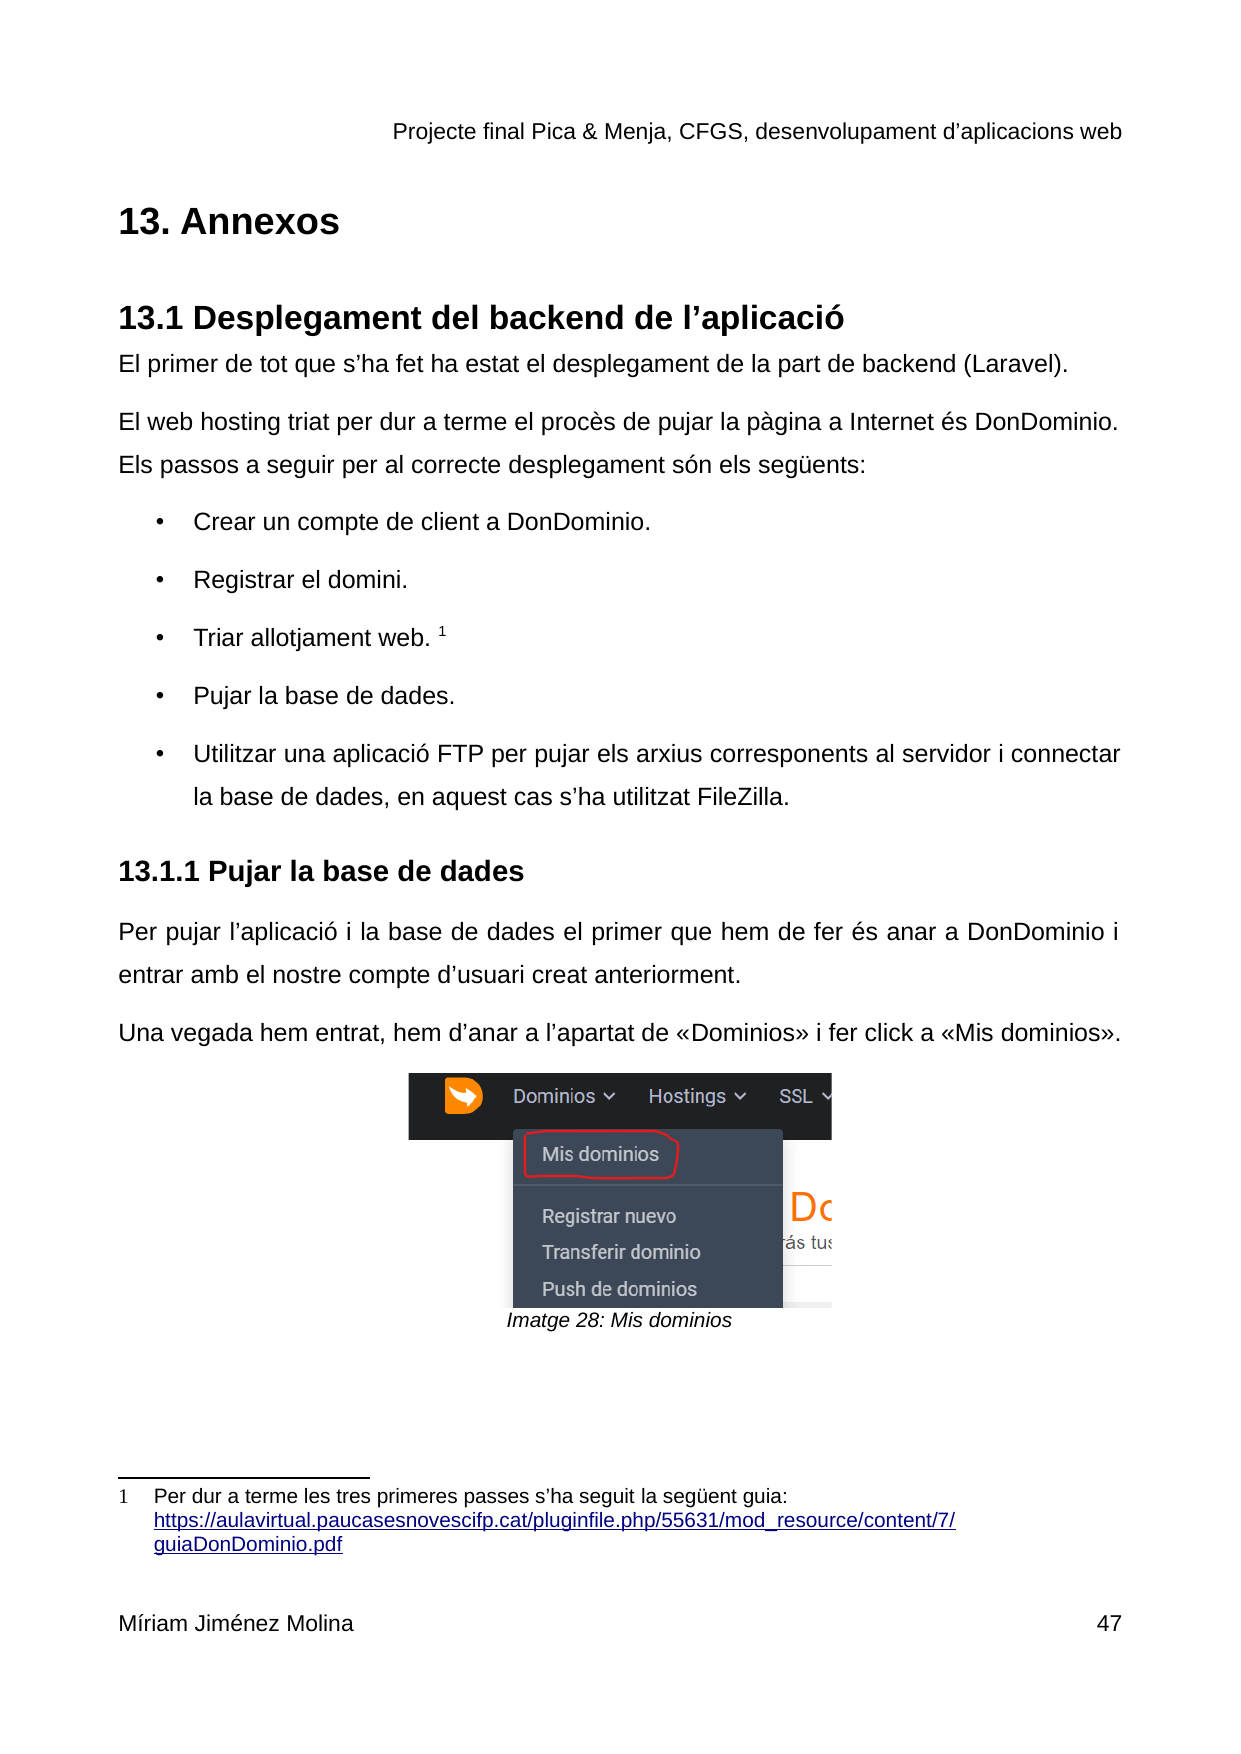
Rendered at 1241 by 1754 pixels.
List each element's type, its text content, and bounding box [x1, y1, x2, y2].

picture [408, 1073, 832, 1308]
list Per dur a terme les tres primeres passes s’ha seguit la següent guia: https://aulavirtual.paucasesnovescifp.cat/pluginfile.php/55631/mod_resource/content/7/guiaDonDominio.pdf [118, 1484, 1122, 1556]
text Imatge 28: Mis dominios [408, 1308, 832, 1332]
subtitle 13. Annexos [118, 199, 1122, 243]
subtitle Registrar el domini. [156, 565, 1122, 594]
subtitle Per pujar l’aplicació i la base de dades el primer que hem de fer és anar a DonDominio i entrar amb el nostre compte d’usuari creat anteriorment. [118, 917, 1122, 989]
subtitle El primer de tot que s’ha fet ha estat el desplegament de la part de backend (Laravel). [118, 349, 1122, 378]
subtitle Utilitzar una aplicació FTP per pujar els arxius corresponents al servidor i connectar la base de dades, en aquest cas s’ha utilitzat FileZilla. [156, 739, 1122, 811]
subtitle Una vegada hem entrat, hem d’anar a l’apartat de «Dominios» i fer click a «Mis dominios». [118, 1018, 1122, 1047]
subtitle El web hosting triat per dur a terme el procès de pujar la pàgina a Internet és DonDominio. Els passos a seguir per al correcte desplegament són els següents: [118, 407, 1122, 478]
subtitle Triar allotjament web. [156, 623, 1122, 652]
subtitle Crear un compte de client a DonDominio. [156, 507, 1122, 536]
subtitle 13.1 Desplegament del backend de l’aplicació [118, 298, 1122, 336]
subtitle 13.1.1 Pujar la base de dades [118, 854, 1122, 888]
subtitle Pujar la base de dades. [156, 681, 1122, 710]
